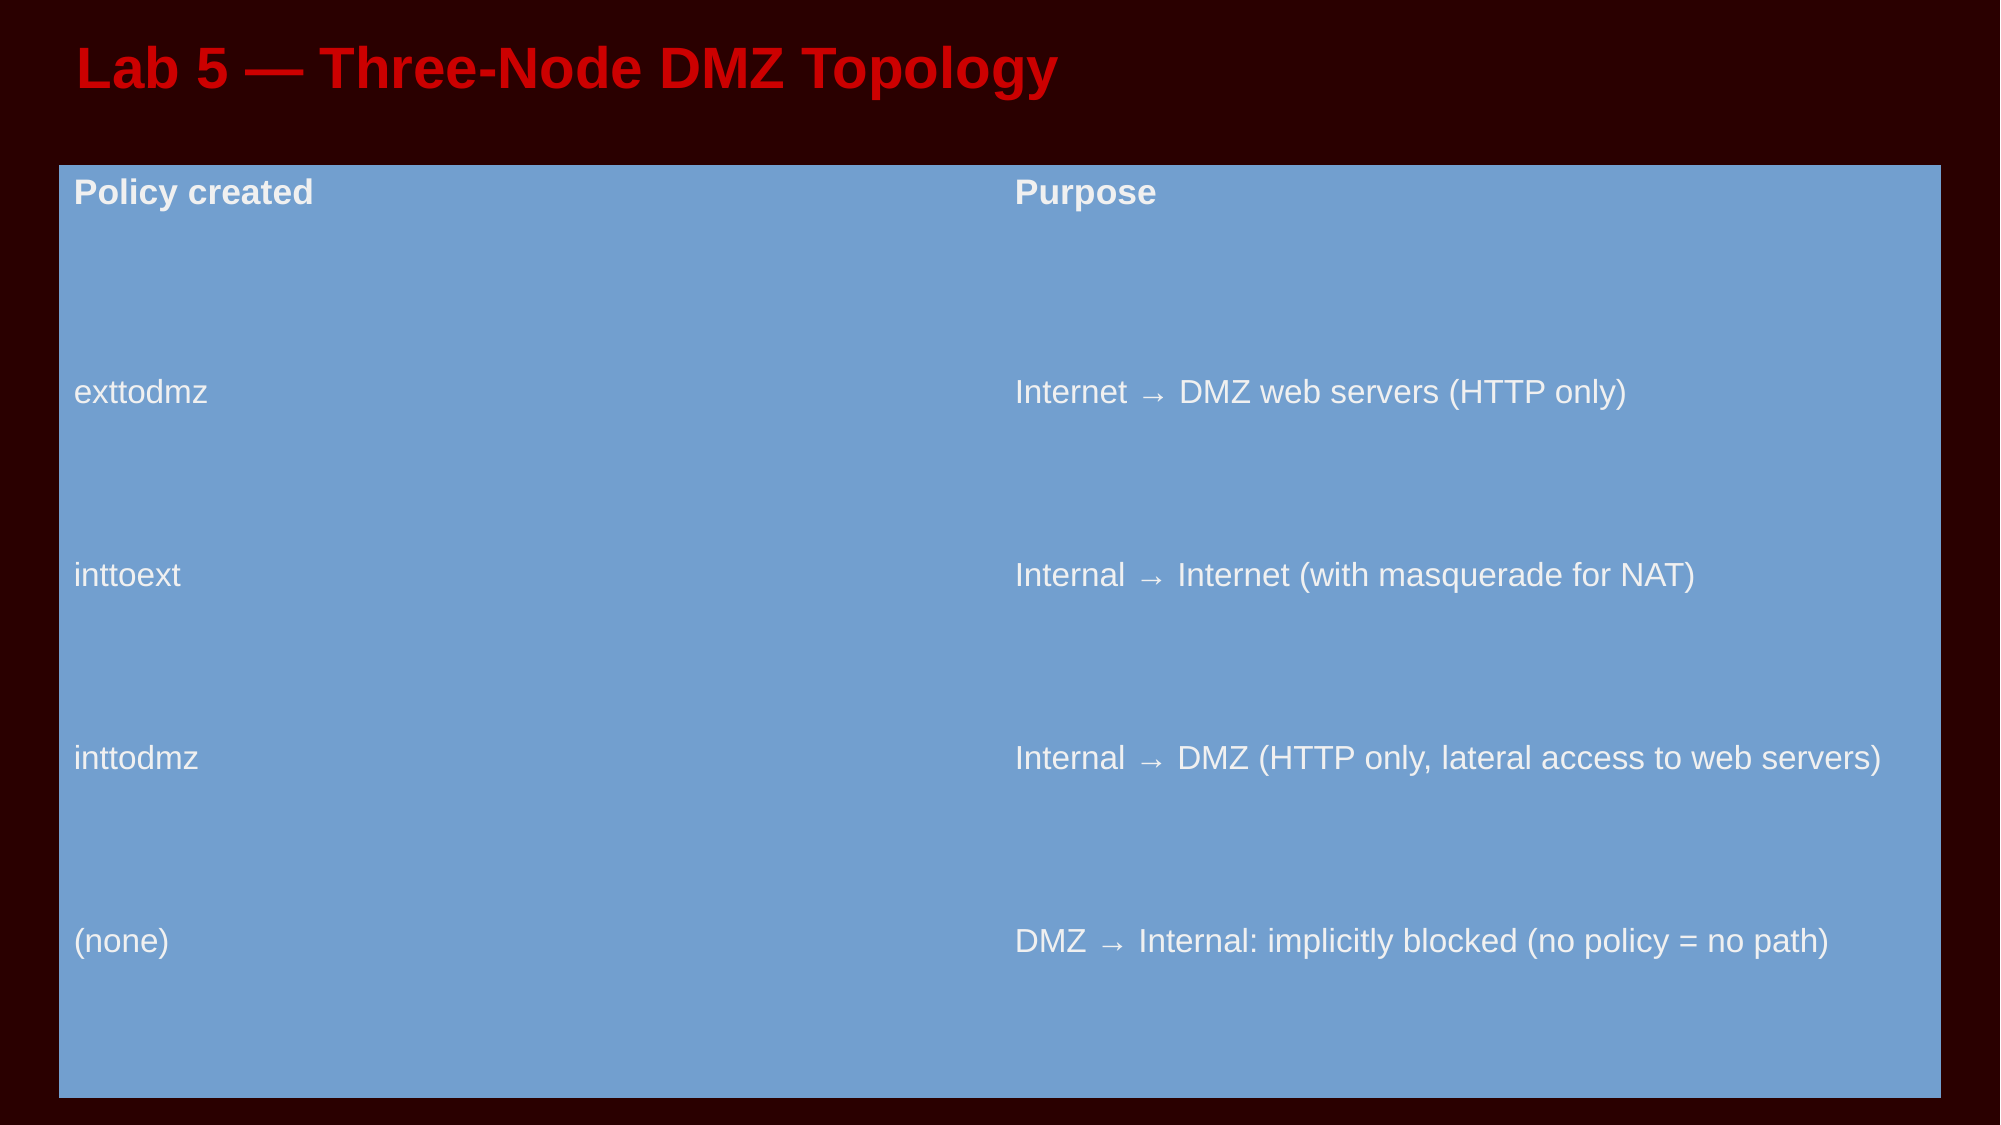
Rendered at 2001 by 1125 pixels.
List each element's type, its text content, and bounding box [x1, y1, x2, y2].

table_header Policy created [59, 165, 1000, 366]
table_cell exttodmz [59, 366, 1000, 549]
text_box Lab 5 — Three-Node DMZ Topology [59, 23, 1942, 142]
table_cell Internal → Internet (with masquerade for NAT) [1000, 549, 1941, 732]
table_cell (none) [59, 915, 1000, 1098]
table_cell Internet → DMZ web servers (HTTP only) [1000, 366, 1941, 549]
table_header Purpose [1000, 165, 1941, 366]
table_cell inttoext [59, 549, 1000, 732]
table_cell inttodmz [59, 732, 1000, 915]
table_cell Internal → DMZ (HTTP only, lateral access to web servers) [1000, 732, 1941, 915]
table_cell DMZ → Internal: implicitly blocked (no policy = no path) [1000, 915, 1941, 1098]
